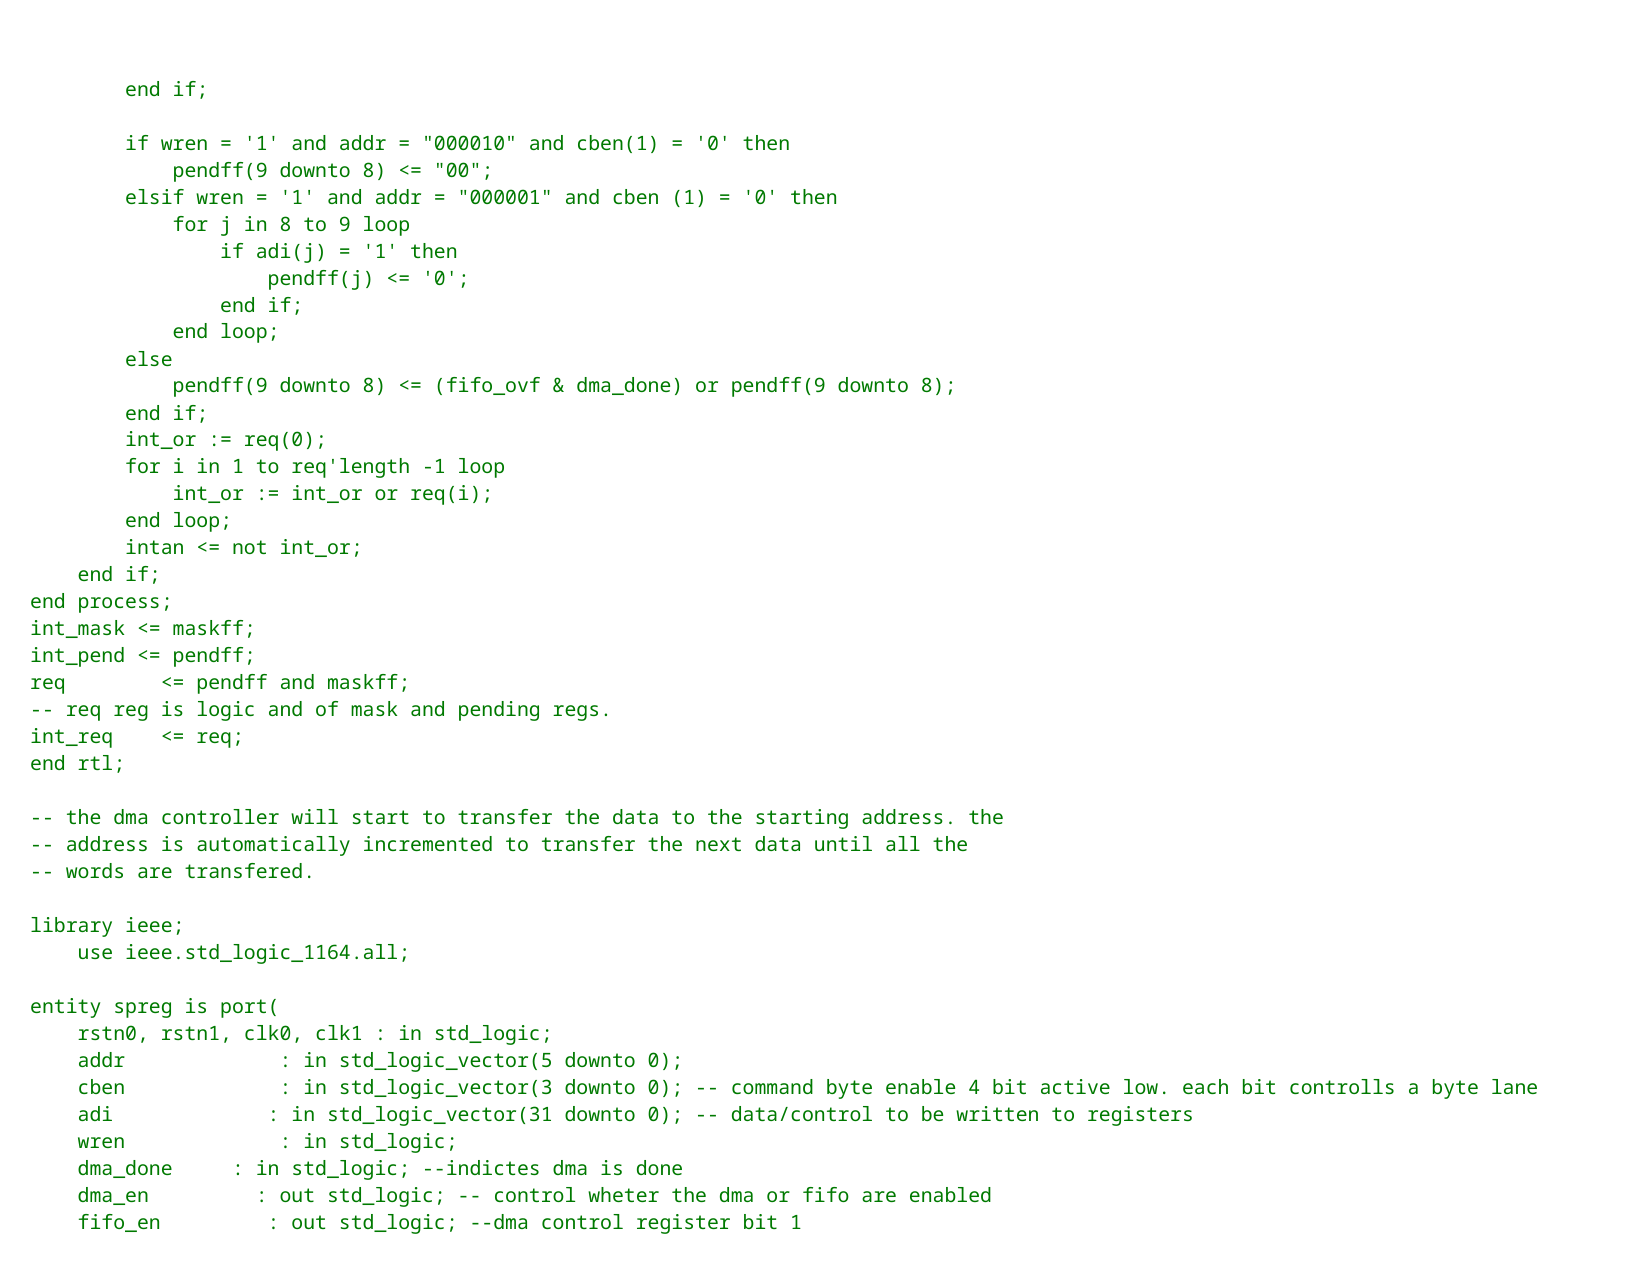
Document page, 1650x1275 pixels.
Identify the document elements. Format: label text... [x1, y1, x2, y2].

text int_mask <= maskff; [30, 614, 1620, 642]
text elsif wren = '1' and addr = "000001" and cben (1) = '0' then [30, 183, 1620, 210]
text end if; [30, 75, 1620, 102]
text if wren = '1' and addr = "000010" and cben(1) = '0' then [30, 129, 1620, 156]
text pendff(9 downto 8) <= (fifo_ovf & dma_done) or pendff(9 downto 8); [30, 372, 1620, 399]
text end if; [30, 291, 1620, 318]
text end loop; [30, 318, 1620, 345]
text rstn0, rstn1, clk0, clk1 : in std_logic; [30, 1019, 1620, 1046]
text adi : in std_logic_vector(31 downto 0); -- data/control to be written to registers [30, 1100, 1620, 1127]
text end process; [30, 588, 1620, 614]
text -- words are transfered. [30, 857, 1620, 884]
text pendff(9 downto 8) <= "00"; [30, 156, 1620, 183]
text use ieee.std_logic_1164.all; [30, 938, 1620, 965]
text intan <= not int_or; [30, 534, 1620, 561]
text int_pend <= pendff; [30, 642, 1620, 668]
text int_or := int_or or req(i); [30, 480, 1620, 507]
text else [30, 345, 1620, 372]
text end loop; [30, 507, 1620, 534]
text cben : in std_logic_vector(3 downto 0); -- command byte enable 4 bit active low. each bit controlls a byte lane [30, 1073, 1620, 1100]
text wren : in std_logic; [30, 1127, 1620, 1154]
text int_or := req(0); [30, 426, 1620, 453]
text -- address is automatically incremented to transfer the next data until all the [30, 830, 1620, 857]
text -- the dma controller will start to transfer the data to the starting address. the [30, 803, 1620, 830]
text dma_en : out std_logic; -- control wheter the dma or fifo are enabled [30, 1181, 1620, 1208]
text req <= pendff and maskff; [30, 668, 1620, 696]
text end rtl; [30, 749, 1620, 776]
text -- req reg is logic and of mask and pending regs. [30, 696, 1620, 722]
text library ieee; [30, 911, 1620, 938]
text for j in 8 to 9 loop [30, 210, 1620, 237]
text end if; [30, 399, 1620, 426]
text addr : in std_logic_vector(5 downto 0); [30, 1046, 1620, 1073]
text pendff(j) <= '0'; [30, 264, 1620, 291]
text int_req <= req; [30, 722, 1620, 749]
text for i in 1 to req'length -1 loop [30, 453, 1620, 480]
text end if; [30, 561, 1620, 588]
text entity spreg is port( [30, 992, 1620, 1019]
text dma_done : in std_logic; --indictes dma is done [30, 1154, 1620, 1181]
text fifo_en : out std_logic; --dma control register bit 1 [30, 1208, 1620, 1235]
text if adi(j) = '1' then [30, 237, 1620, 264]
